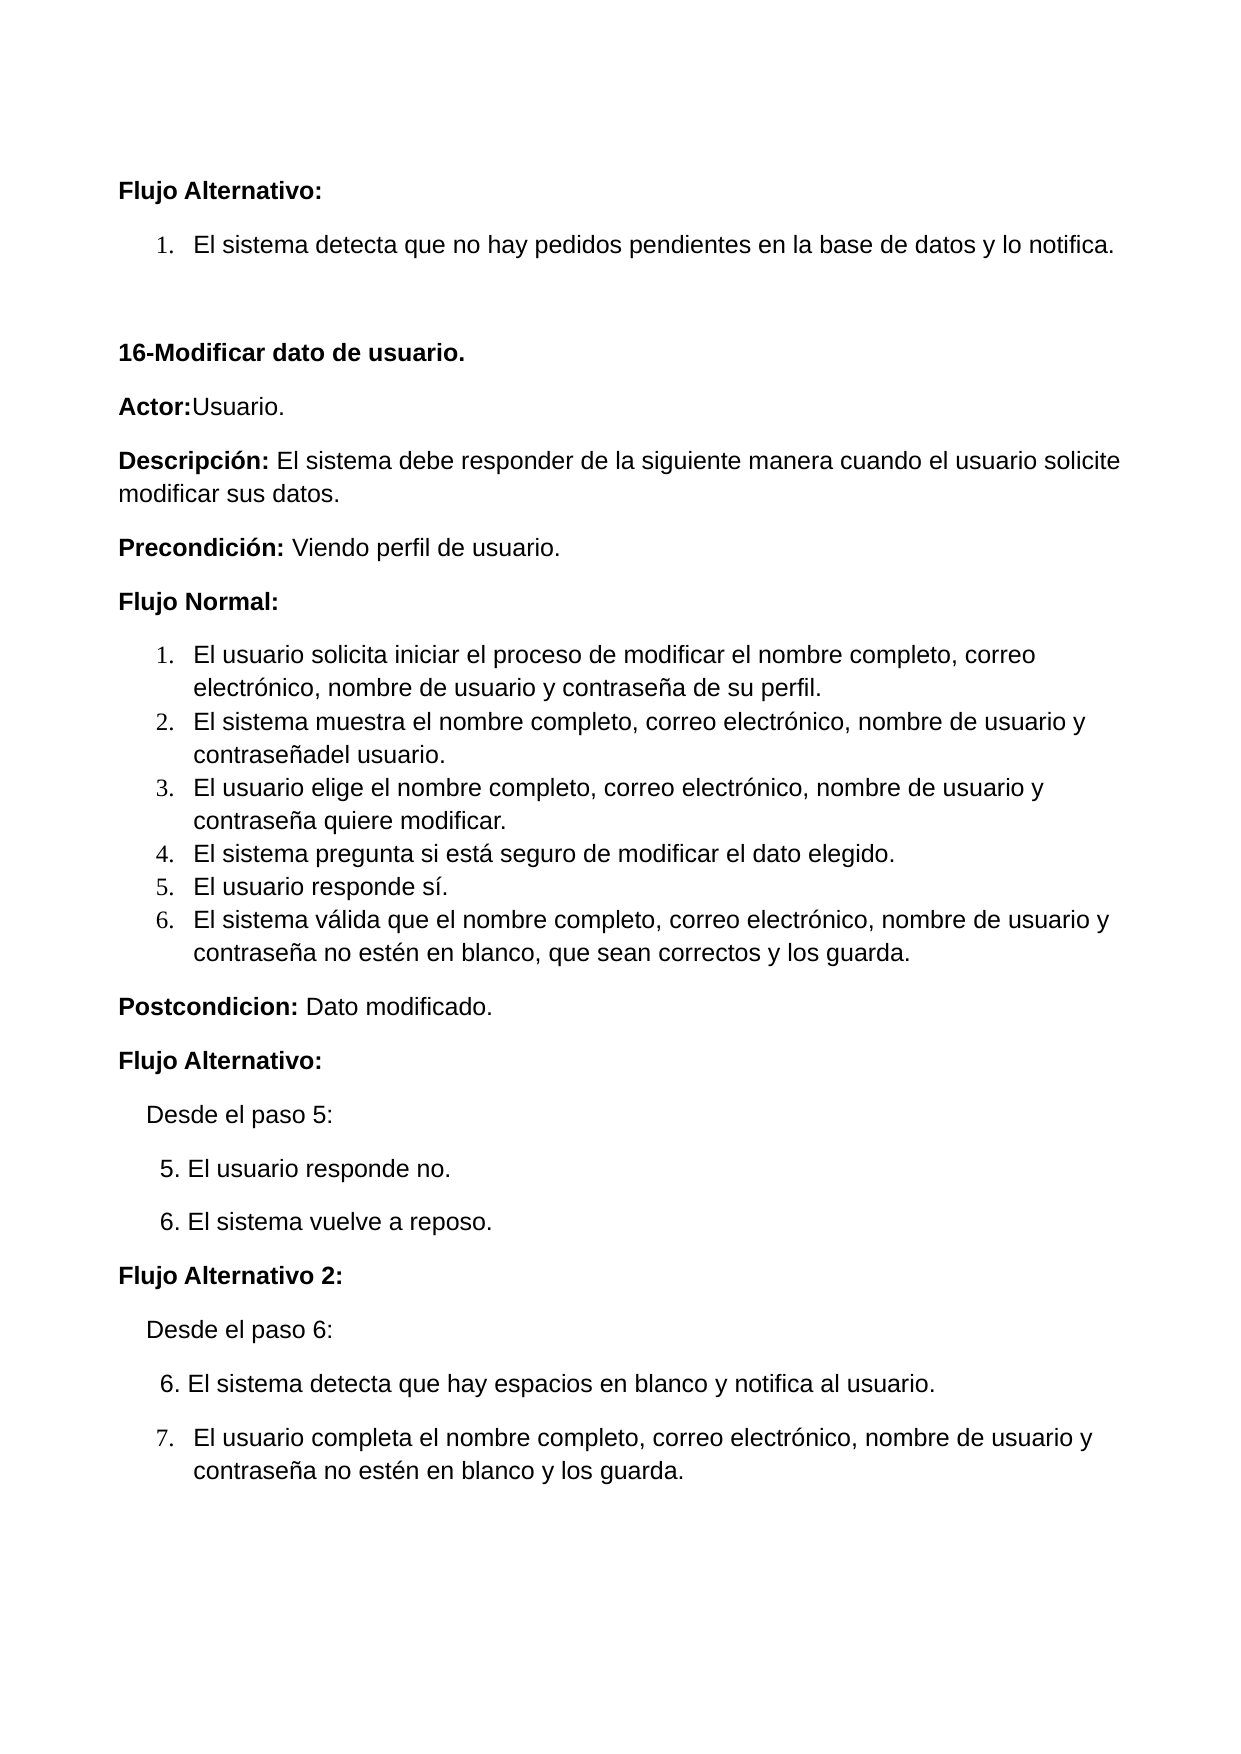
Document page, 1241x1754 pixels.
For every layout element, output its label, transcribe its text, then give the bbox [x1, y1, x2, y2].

list El sistema válida que el nombre completo, correo electrónico, nombre de usuario y contraseña no estén en blanco, que sean correctos y los guarda. [156, 905, 1122, 967]
list El usuario elige el nombre completo, correo electrónico, nombre de usuario y contraseña quiere modificar. [156, 773, 1122, 834]
list El usuario completa el nombre completo, correo electrónico, nombre de usuario y contraseña no estén en blanco y los guarda. [156, 1423, 1122, 1485]
text Actor:Usuario. [118, 392, 1122, 421]
text Flujo Normal: [118, 586, 1122, 615]
text 5. El usuario responde no. [118, 1153, 1122, 1182]
list El sistema detecta que no hay pedidos pendientes en la base de datos y lo notifica. [156, 230, 1122, 259]
text Desde el paso 5: [118, 1100, 1122, 1128]
text 16-Modificar dato de usuario. [118, 338, 1122, 367]
text Precondición: Viendo perfil de usuario. [118, 533, 1122, 561]
text 6. El sistema detecta que hay espacios en blanco y notifica al usuario. [118, 1369, 1122, 1398]
text Desde el paso 6: [118, 1315, 1122, 1344]
text Flujo Alternativo: [118, 176, 1122, 205]
text Postcondicion: Dato modificado. [118, 992, 1122, 1021]
list El usuario solicita iniciar el proceso de modificar el nombre completo, correo electrónico, nombre de usuario y contraseña de su perfil. [156, 640, 1122, 702]
text Descripción: El sistema debe responder de la siguiente manera cuando el usuario solicite modificar sus datos. [118, 446, 1122, 507]
list El sistema muestra el nombre completo, correo electrónico, nombre de usuario y contraseñadel usuario. [156, 706, 1122, 768]
text Flujo Alternativo 2: [118, 1261, 1122, 1290]
list El sistema pregunta si está seguro de modificar el dato elegido. [156, 839, 1122, 868]
text Flujo Alternativo: [118, 1046, 1122, 1074]
list El usuario responde sí. [156, 872, 1122, 901]
text 6. El sistema vuelve a reposo. [118, 1207, 1122, 1236]
